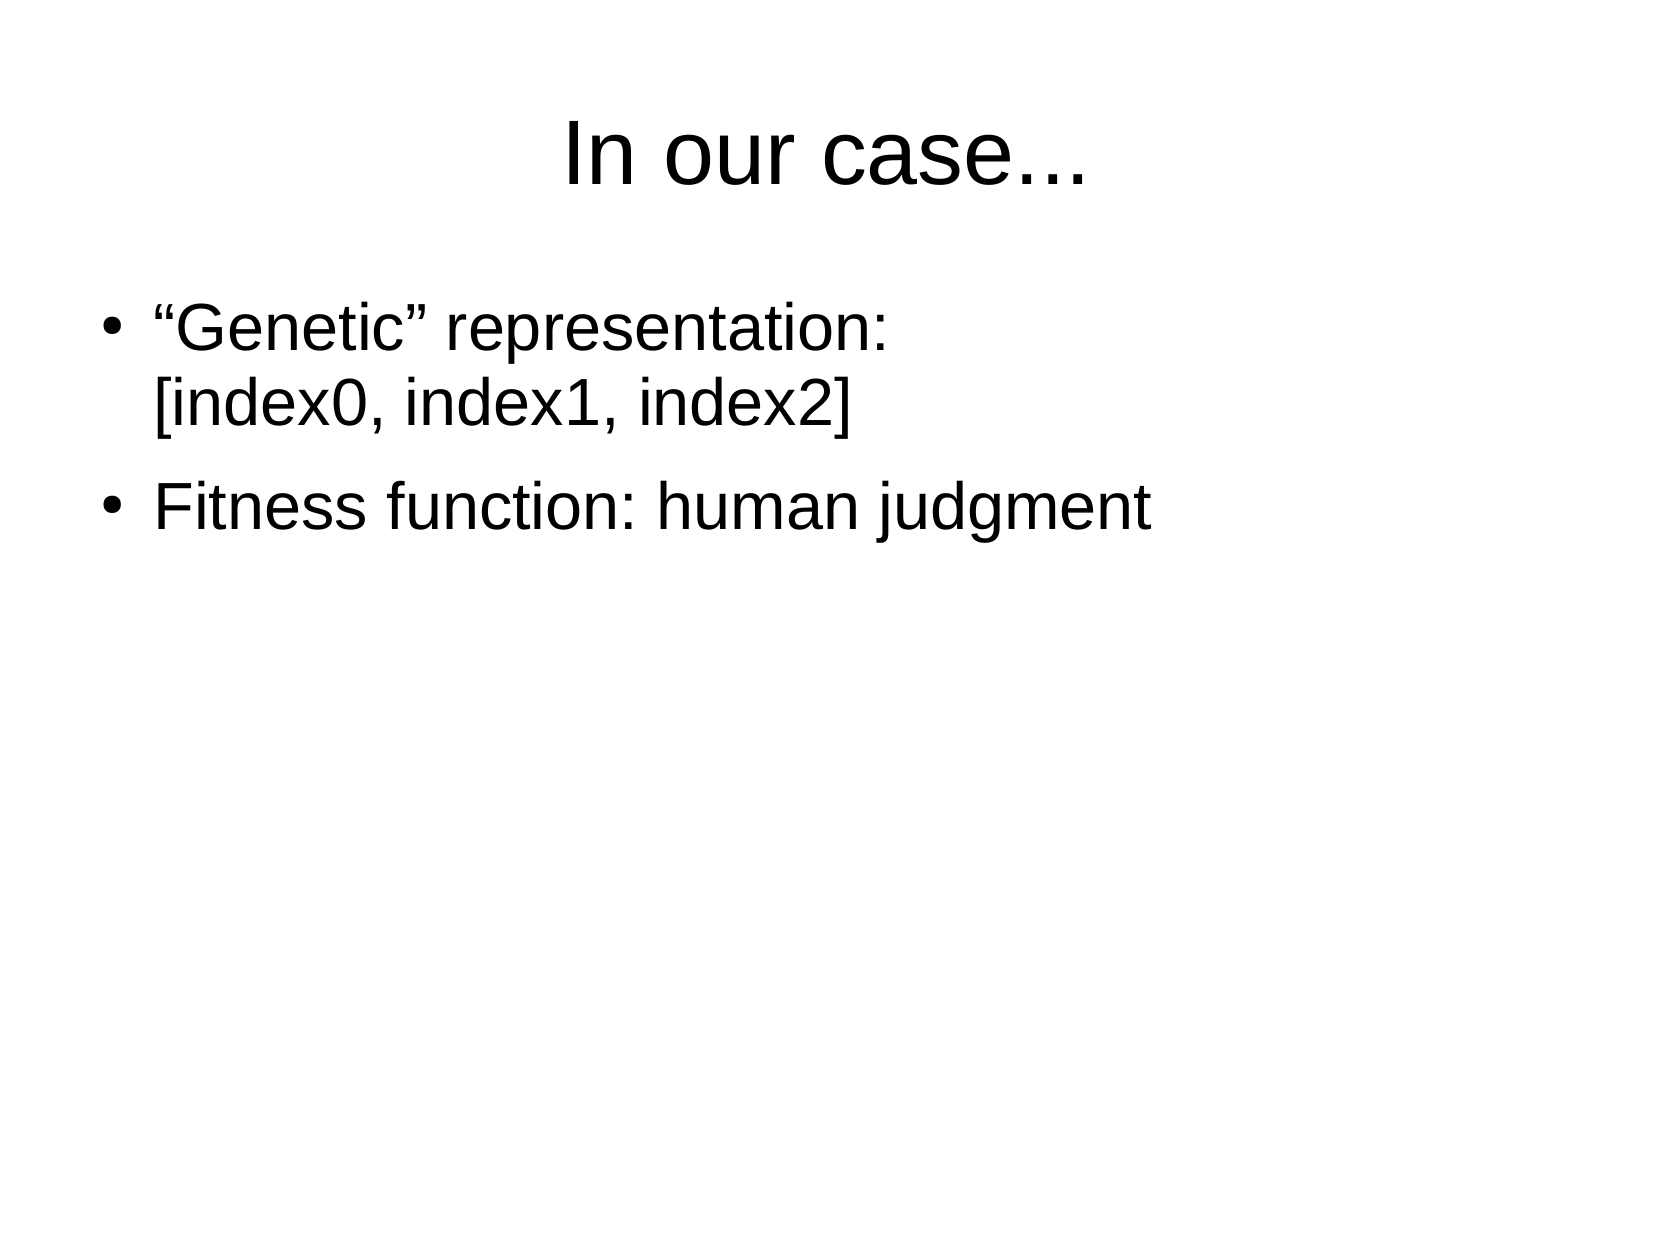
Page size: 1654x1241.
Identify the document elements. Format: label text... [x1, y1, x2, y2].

list “Genetic” representation: [index0, index1, index2] Fitness function: human judgment [82, 290, 1571, 1010]
title In our case... [82, 49, 1571, 257]
